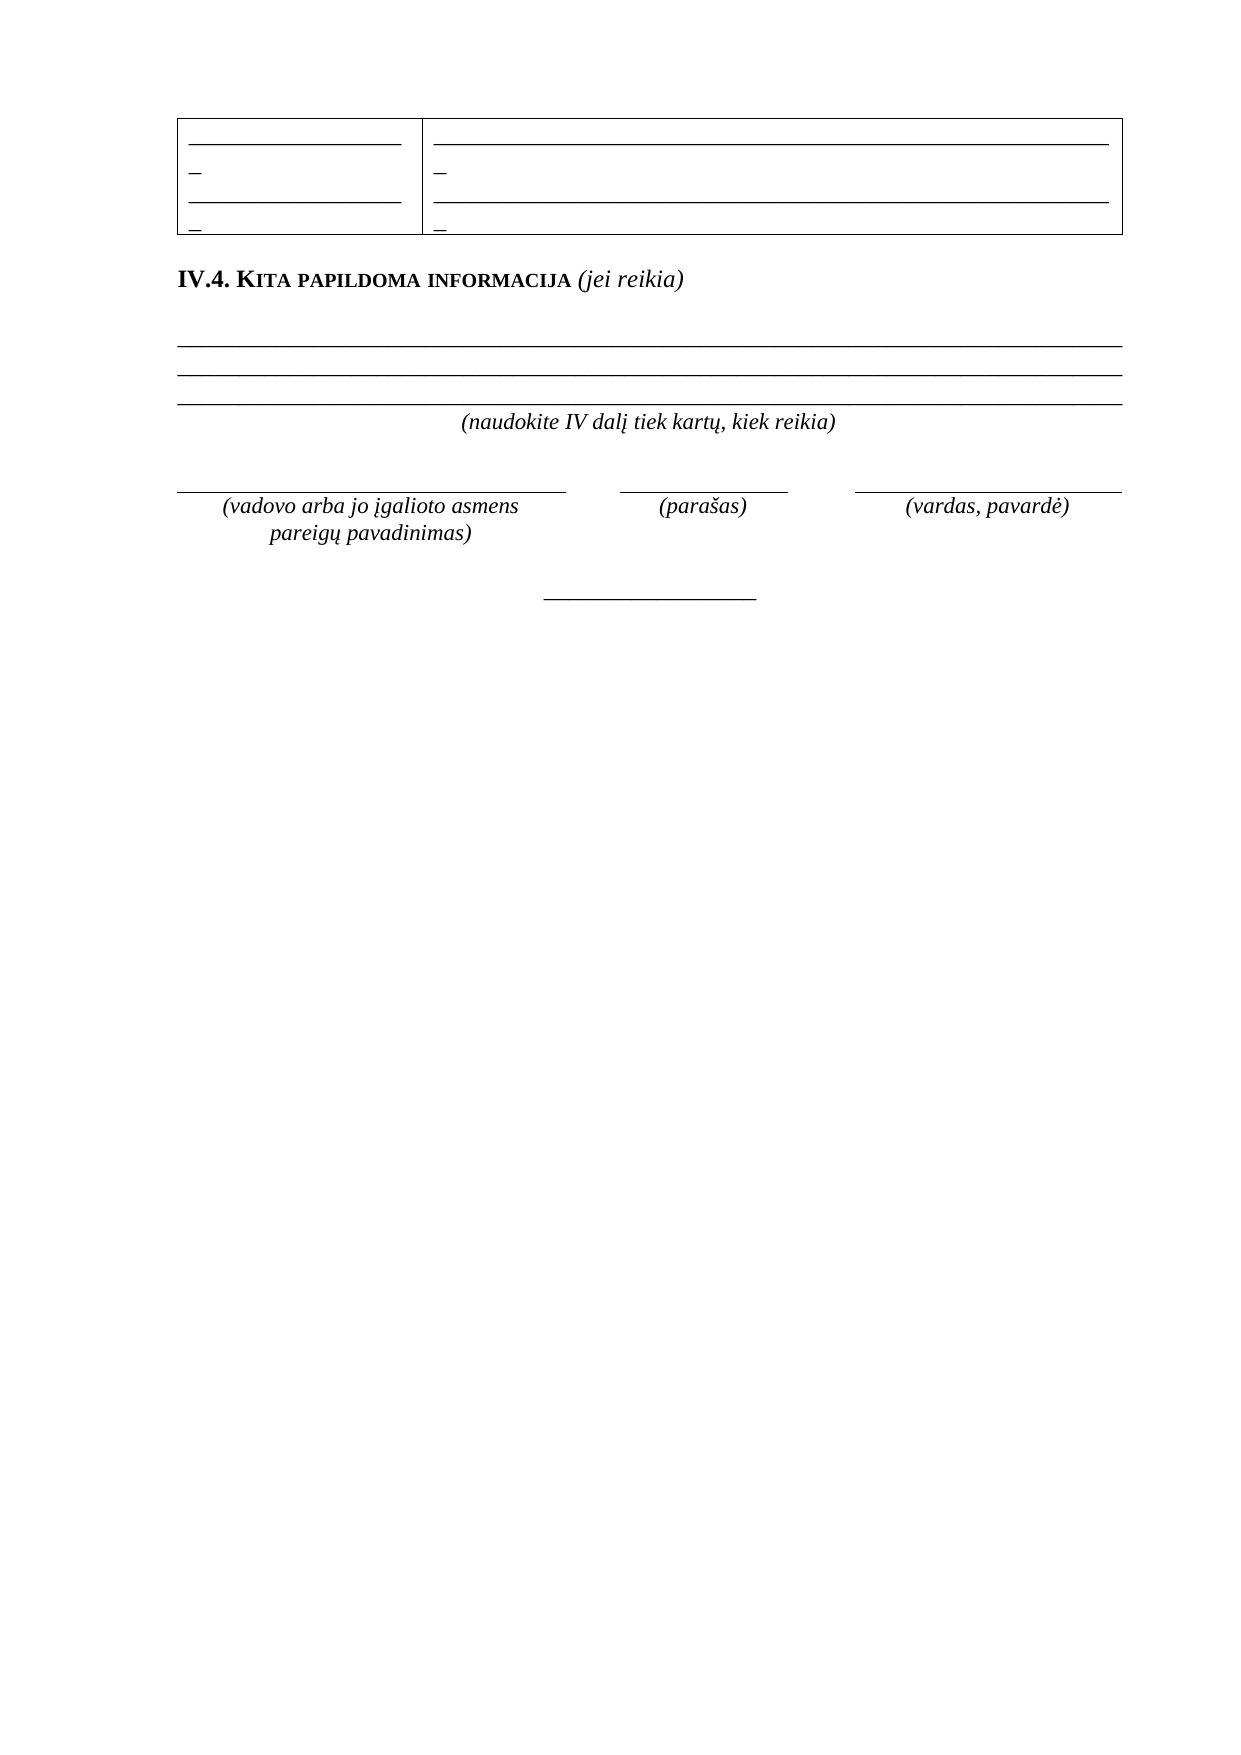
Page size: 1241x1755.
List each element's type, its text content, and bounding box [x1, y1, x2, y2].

table_header [855, 463, 1122, 492]
table_cell (vardas, pavardė) [855, 493, 1122, 545]
text _________________ [177, 574, 1122, 603]
text _ [177, 379, 1122, 404]
table_cell _______________________________________________________ _______________________________________________________ [423, 119, 1122, 234]
table_cell __________________ __________________ [178, 119, 422, 234]
table_header [566, 463, 620, 492]
table_cell [566, 492, 620, 545]
table_header [788, 463, 855, 492]
table_header [620, 463, 788, 492]
table_cell (vadovo arba jo įgalioto asmens pareigų pavadinimas) [177, 493, 566, 545]
text _ [177, 321, 1122, 346]
table_cell [788, 492, 855, 545]
table_header [177, 463, 566, 492]
text (naudokite IV dalį tiek kartų, kiek reikia) [177, 408, 1122, 434]
text IV.4. Kita papildoma informacija (jei reikia) [177, 264, 1122, 293]
text _ [177, 350, 1122, 375]
table_cell (parašas) [620, 493, 788, 545]
